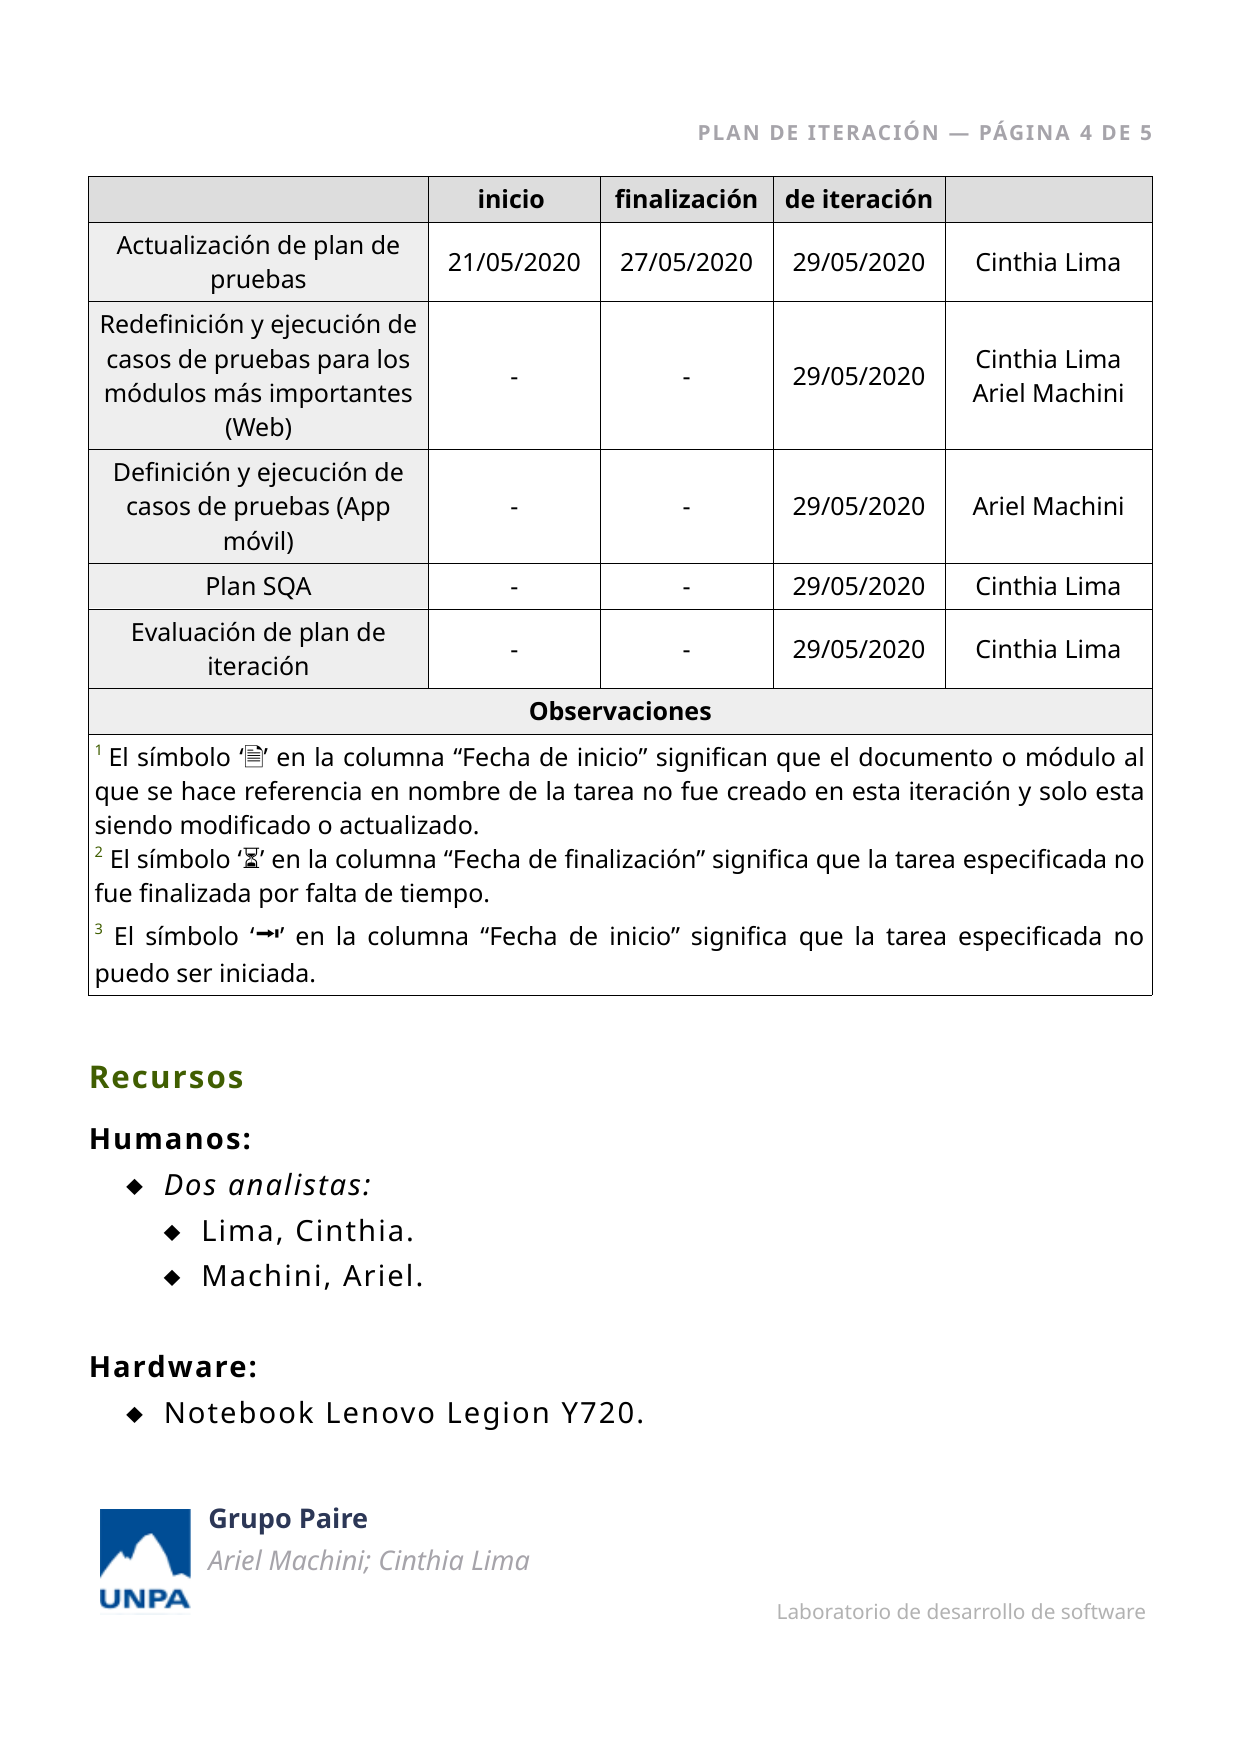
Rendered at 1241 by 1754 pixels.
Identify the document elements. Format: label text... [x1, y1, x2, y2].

table_cell 27/05/2020 [601, 223, 773, 301]
table_cell - [601, 450, 773, 563]
table_cell - [601, 610, 773, 688]
table_cell Cinthia Lima [946, 564, 1152, 608]
table_cell 1 El símbolo ‘🗎’ en la columna “Fecha de inicio” significan que el documento o módulo al que se hace referencia en nombre de la tarea no fue creado en esta iteración y solo esta siendo modificado o actualizado. 2 El símbolo ‘⏳’ en la columna “Fecha de finalización” significa que la tarea especificada no fue finalizada por falta de tiempo. 3 El símbolo ‘⭲’ en la columna “Fecha de inicio” significa que la tarea especificada no puedo ser iniciada. [89, 735, 1152, 995]
text Humanos: [88, 1119, 1152, 1158]
table_cell 21/05/2020 [429, 223, 600, 301]
table_cell - [429, 302, 600, 449]
table_cell - [429, 564, 600, 608]
picture [100, 1509, 191, 1615]
table_cell - [429, 450, 600, 563]
list Machini, Ariel. [163, 1256, 1152, 1295]
table_cell Ariel Machini [946, 450, 1152, 563]
text Recursos [88, 1055, 1152, 1097]
table_cell Observaciones [89, 689, 1152, 734]
table_cell Redefinición y ejecución de casos de pruebas para los módulos más importantes (Web) [89, 302, 428, 449]
table_cell 29/05/2020 [774, 223, 945, 301]
table_cell 29/05/2020 [774, 610, 945, 688]
list Dos analistas: [126, 1164, 1152, 1204]
table_cell Cinthia Lima [946, 223, 1152, 301]
table_header [946, 177, 1152, 222]
table_header finalización [601, 177, 773, 222]
table_cell - [601, 564, 773, 608]
text Hardware: [88, 1347, 1152, 1386]
table_cell 29/05/2020 [774, 564, 945, 608]
table_header inicio [429, 177, 600, 222]
table_cell Evaluación de plan de iteración [89, 610, 428, 688]
table_cell 29/05/2020 [774, 302, 945, 449]
table_cell Cinthia Lima [946, 610, 1152, 688]
table_cell - [429, 610, 600, 688]
table_header [89, 177, 428, 222]
table_cell Plan SQA [89, 564, 428, 608]
table_header de iteración [774, 177, 945, 222]
table_cell 29/05/2020 [774, 450, 945, 563]
table_cell Actualización de plan de pruebas [89, 223, 428, 301]
table_cell Cinthia Lima Ariel Machini [946, 302, 1152, 449]
table_cell Definición y ejecución de casos de pruebas (App móvil) [89, 450, 428, 563]
table_cell - [601, 302, 773, 449]
list Lima, Cinthia. [163, 1210, 1152, 1249]
list Notebook Lenovo Legion Y720. [126, 1392, 1152, 1432]
